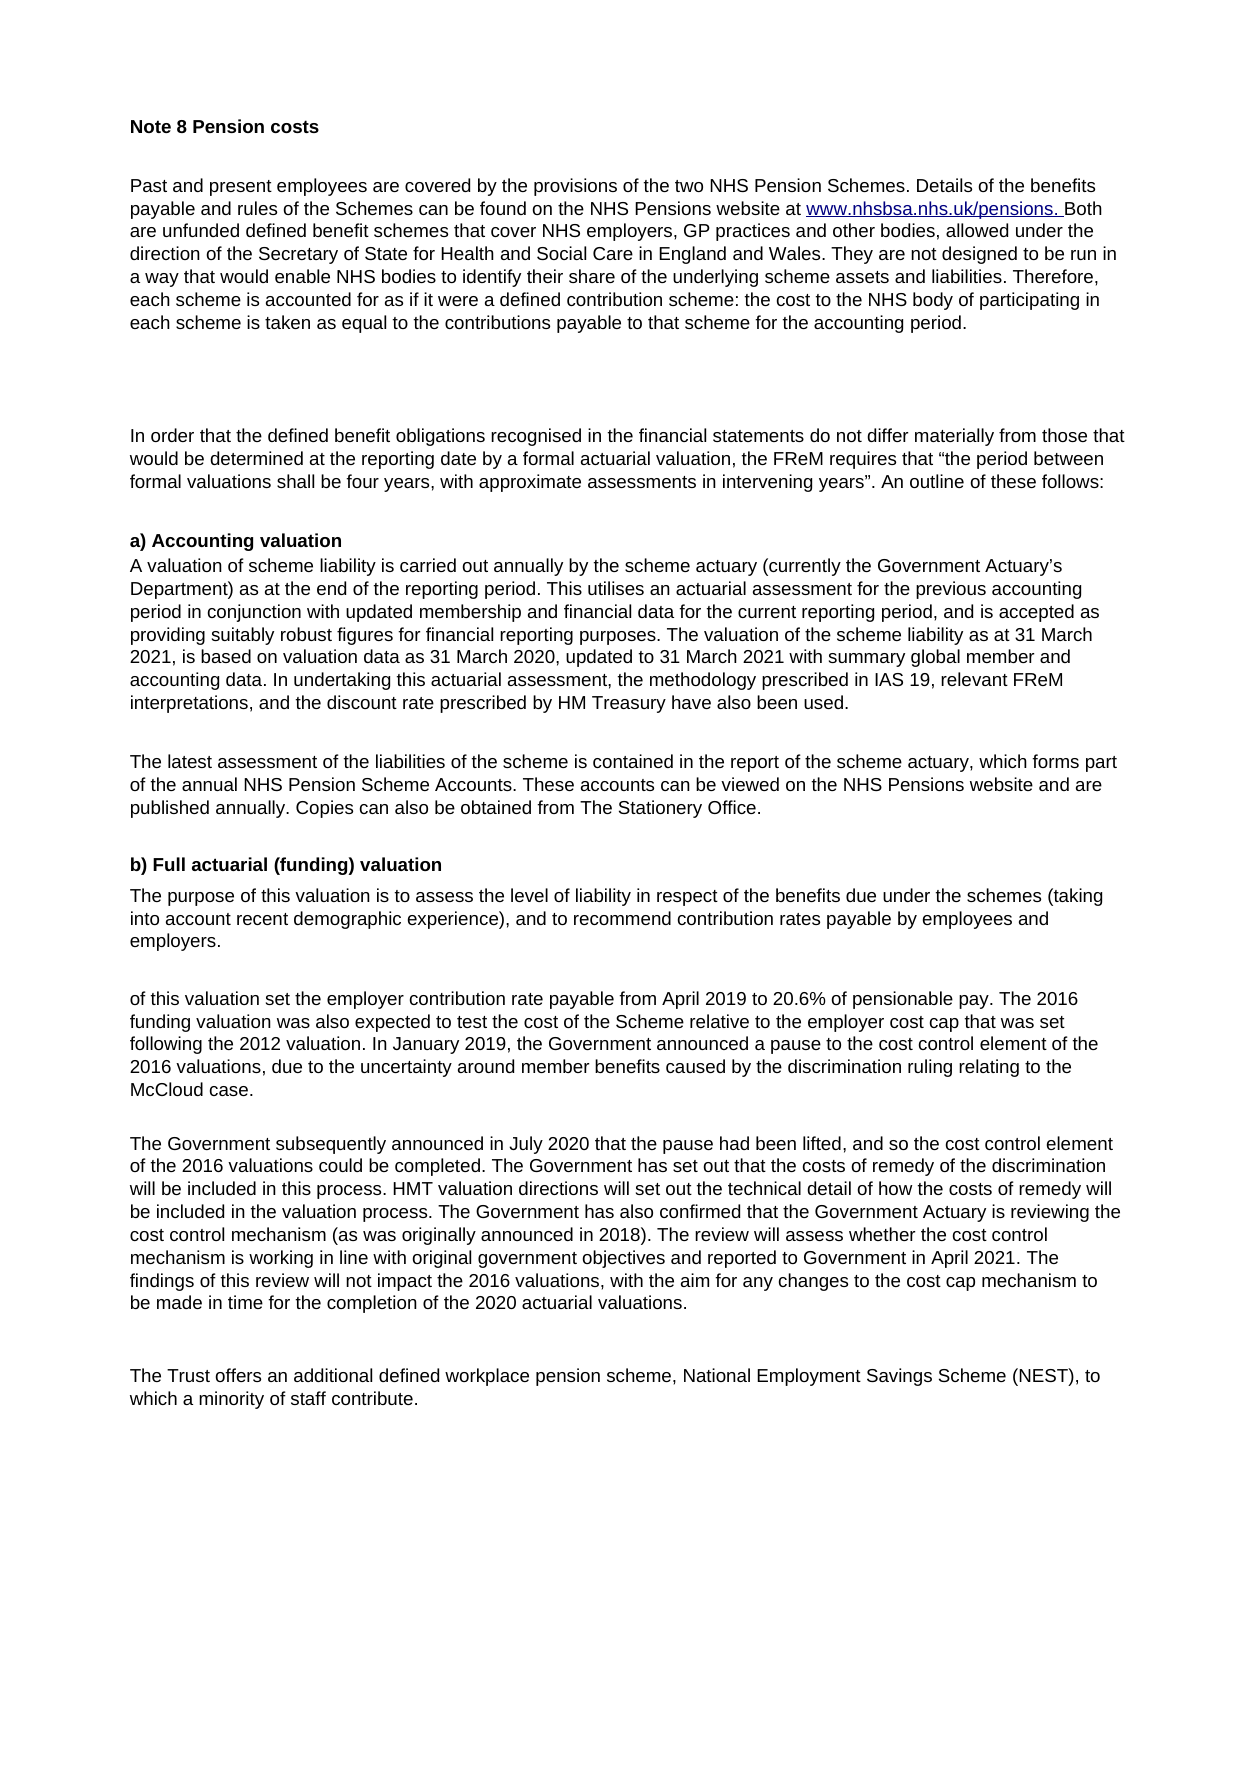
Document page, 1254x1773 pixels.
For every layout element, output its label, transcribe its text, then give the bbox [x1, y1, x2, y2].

table_cell of this valuation set the employer contribution rate payable from April 2019 to 20.6% of pensionable pay. The 2016 funding valuation was also expected to test the cost of the Scheme relative to the employer cost cap that was set following the 2012 valuation. In January 2019, the Government announced a pause to the cost control element of the 2016 valuations, due to the uncertainty around member benefits caused by the discrimination ruling relating to the McCloud case. [109, 970, 1142, 1118]
table_header Note 8 Pension costs [109, 117, 1142, 156]
table_cell b) Full actuarial (funding) valuation [109, 837, 1142, 880]
table_cell The latest assessment of the liabilities of the scheme is contained in the report of the scheme actuary, which forms part of the annual NHS Pension Scheme Accounts. These accounts can be viewed on the NHS Pensions website and are published annually. Copies can also be obtained from The Stationery Office. [109, 734, 1142, 837]
table_cell a) Accounting valuation [109, 513, 1142, 554]
table_cell In order that the defined benefit obligations recognised in the financial statements do not differ materially from those that would be determined at the reporting date by a formal actuarial valuation, the FReM requires that “the period between formal valuations shall be four years, with approximate assessments in intervening years”. An outline of these follows: [109, 381, 1142, 513]
table_cell The Government subsequently announced in July 2020 that the pause had been lifted, and so the cost control element of the 2016 valuations could be completed. The Government has set out that the costs of remedy of the discrimination will be included in this process. HMT valuation directions will set out the technical detail of how the costs of remedy will be included in the valuation process. The Government has also confirmed that the Government Actuary is reviewing the cost control mechanism (as was originally announced in 2018). The review will assess whether the cost control mechanism is working in line with original government objectives and reported to Government in April 2021. The findings of this review will not impact the 2016 valuations, with the aim for any changes to the cost cap mechanism to be made in time for the completion of the 2020 actuarial valuations. [109, 1118, 1142, 1342]
table_cell A valuation of scheme liability is carried out annually by the scheme actuary (currently the Government Actuary’s Department) as at the end of the reporting period. This utilises an actuarial assessment for the previous accounting period in conjunction with updated membership and financial data for the current reporting period, and is accepted as providing suitably robust figures for financial reporting purposes. The valuation of the scheme liability as at 31 March 2021, is based on valuation data as 31 March 2020, updated to 31 March 2021 with summary global member and accounting data. In undertaking this actuarial assessment, the methodology prescribed in IAS 19, relevant FReM interpretations, and the discount rate prescribed by HM Treasury have also been used. [109, 554, 1142, 734]
table_cell The purpose of this valuation is to assess the level of liability in respect of the benefits due under the schemes (taking into account recent demographic experience), and to recommend contribution rates payable by employees and employers. [109, 880, 1142, 970]
table_cell The Trust offers an additional defined workplace pension scheme, National Employment Savings Scheme (NEST), to which a minority of staff contribute. [109, 1342, 1142, 1412]
table_cell Past and present employees are covered by the provisions of the two NHS Pension Schemes. Details of the benefits payable and rules of the Schemes can be found on the NHS Pensions website at www.nhsbsa.nhs.uk/pensions. Both are unfunded defined benefit schemes that cover NHS employers, GP practices and other bodies, allowed under the direction of the Secretary of State for Health and Social Care in England and Wales. They are not designed to be run in a way that would enable NHS bodies to identify their share of the underlying scheme assets and liabilities. Therefore, each scheme is accounted for as if it were a defined contribution scheme: the cost to the NHS body of participating in each scheme is taken as equal to the contributions payable to that scheme for the accounting period. [109, 156, 1142, 381]
